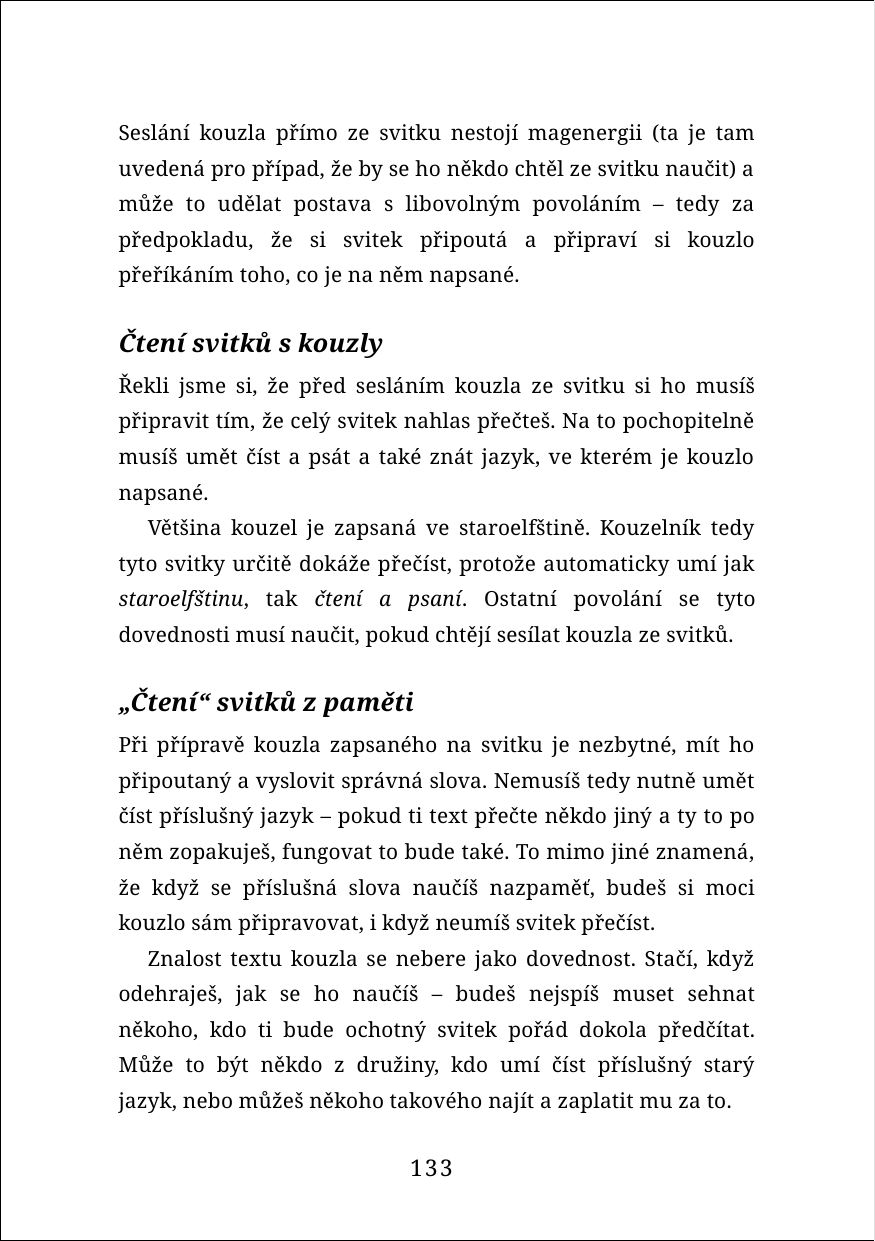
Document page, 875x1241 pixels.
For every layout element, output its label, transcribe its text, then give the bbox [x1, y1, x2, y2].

subtitle Čtení svitků s kouzly [118, 325, 756, 359]
text Při přípravě kouzla zapsaného na svitku je nezbytné, mít ho připoutaný a vyslovit správná slova. Nemusíš tedy nutně umět číst příslušný jazyk – pokud ti text přečte někdo jiný a ty to po něm zopakuješ, fungovat to bude také. To mimo jiné znamená, že když se příslušná slova naučíš nazpaměť, budeš si moci kouzlo sám připravovat, i když neumíš svitek přečíst. Znalost textu kouzla se nebere jako dovednost. Stačí, když odehraješ, jak se ho naučíš – budeš nejspíš muset sehnat někoho, kdo ti bude ochotný svitek pořád dokola předčítat. Může to být někdo z družiny, kdo umí číst příslušný starý jazyk, nebo můžeš někoho takového najít a zaplatit mu za to. [118, 731, 756, 1114]
text Řekli jsme si, že před sesláním kouzla ze svitku si ho musíš připravit tím, že celý svitek nahlas přečteš. Na to pochopitelně musíš umět číst a psát a také znát jazyk, ve kterém je kouzlo napsané. Většina kouzel je zapsaná ve staroelfštině. Kouzelník tedy tyto svitky určitě dokáže přečíst, protože automaticky umí jak staroelfštinu, tak čtení a psaní. Ostatní povolání se tyto dovednosti musí naučit, pokud chtějí sesílat kouzla ze svitků. [118, 371, 756, 648]
subtitle „Čtení“ svitků z paměti [118, 685, 756, 719]
text Seslání kouzla přímo ze svitku nestojí magenergii (ta je tam uvedená pro případ, že by se ho někdo chtěl ze svitku naučit) a může to udělat postava s libovolným povoláním – tedy za předpokladu, že si svitek připoutá a připraví si kouzlo přeříkáním toho, co je na něm napsané. [118, 118, 756, 289]
